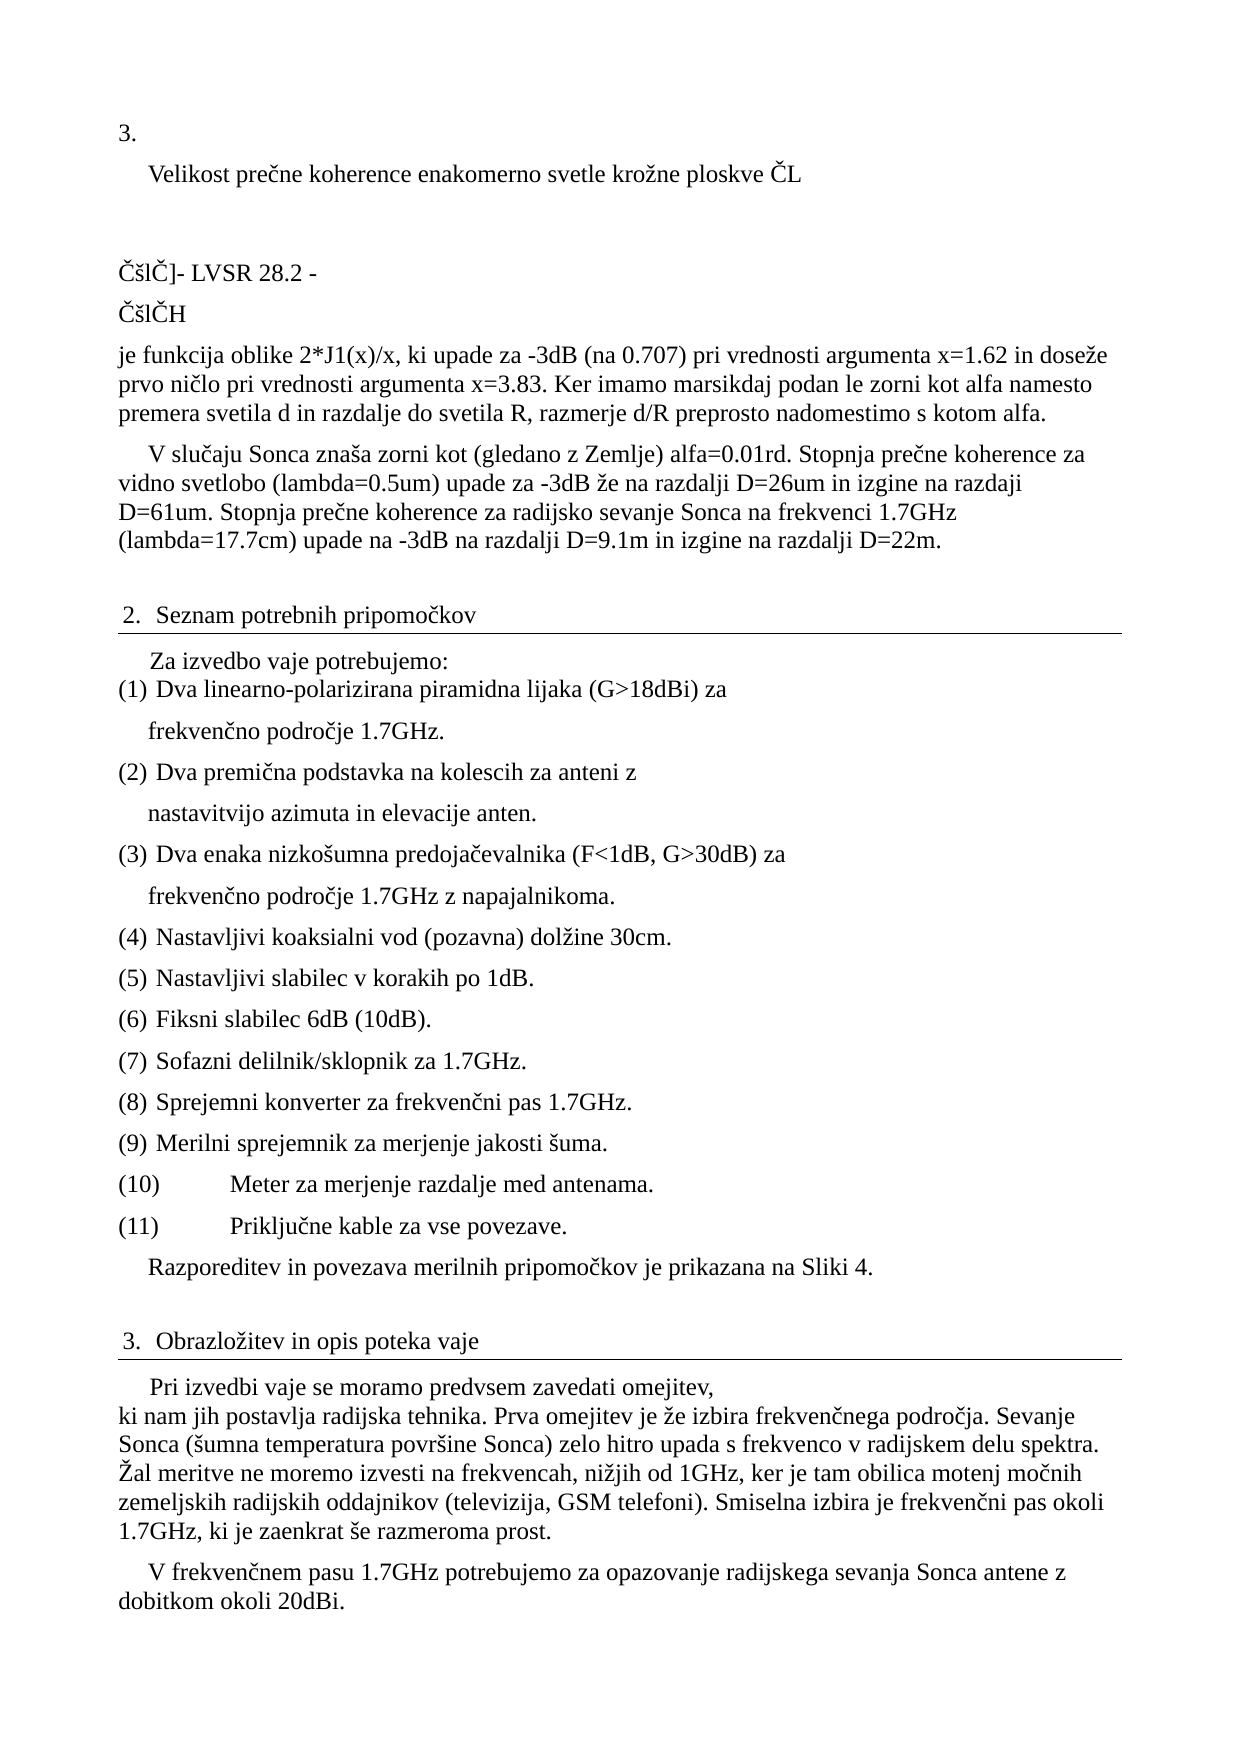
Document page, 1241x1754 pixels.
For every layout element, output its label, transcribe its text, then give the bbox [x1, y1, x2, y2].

text frekvenčno področje 1.7GHz. [148, 716, 1122, 744]
text 3. Obrazložitev in opis poteka vaje [118, 1322, 1122, 1359]
text frekvenčno področje 1.7GHz z napajalnikoma. [148, 881, 1122, 909]
text 2. Seznam potrebnih pripomočkov [118, 596, 1122, 633]
text (7) Sofazni delilnik/sklopnik za 1.7GHz. [118, 1046, 1122, 1074]
text V slučaju Sonca znaša zorni kot (gledano z Zemlje) alfa=0.01rd. Stopnja prečne koherence za vidno svetlobo (lambda=0.5um) upade za -3dB že na razdalji D=26um in izgine na razdaji D=61um. Stopnja prečne koherence za radijsko sevanje Sonca na frekvenci 1.7GHz (lambda=17.7cm) upade na -3dB na razdalji D=9.1m in izgine na razdalji D=22m. [118, 439, 1122, 554]
text (1) Dva linearno-polarizirana piramidna lijaka (G>18dBi) za [118, 674, 1122, 703]
text 3. [118, 118, 1122, 147]
text ČšlČ]- LVSR 28.2 - [118, 258, 1122, 287]
text (3) Dva enaka nizkošumna predojačevalnika (F<1dB, G>30dB) za [118, 839, 1122, 868]
text (2) Dva premična podstavka na kolescih za anteni z [118, 757, 1122, 786]
text Razporeditev in povezava merilnih pripomočkov je prikazana na Sliki 4. [118, 1252, 1122, 1281]
text (9) Merilni sprejemnik za merjenje jakosti šuma. [118, 1128, 1122, 1157]
text ki nam jih postavlja radijska tehnika. Prva omejitev je že izbira frekvenčnega področja. Sevanje Sonca (šumna temperatura površine Sonca) zelo hitro upada s frekvenco v radijskem delu spektra. Žal meritve ne moremo izvesti na frekvencah, nižjih od 1GHz, ker je tam obilica motenj močnih zemeljskih radijskih oddajnikov (televizija, GSM telefoni). Smiselna izbira je frekvenčni pas okoli 1.7GHz, ki je zaenkrat še razmeroma prost. [118, 1401, 1122, 1544]
text je funkcija oblike 2*J1(x)/x, ki upade za -3dB (na 0.707) pri vrednosti argumenta x=1.62 in doseže prvo ničlo pri vrednosti argumenta x=3.83. Ker imamo marsikdaj podan le zorni kot alfa namesto premera svetila d in razdalje do svetila R, razmerje d/R preprosto nadomestimo s kotom alfa. [118, 341, 1122, 427]
text ČšlČH [118, 299, 1122, 328]
text Velikost prečne koherence enakomerno svetle krožne ploskve ČL [118, 159, 1122, 188]
text (10) Meter za merjenje razdalje med antenama. [118, 1169, 1122, 1198]
text V frekvenčnem pasu 1.7GHz potrebujemo za opazovanje radijskega sevanja Sonca antene z dobitkom okoli 20dBi. [118, 1557, 1122, 1614]
text (8) Sprejemni konverter za frekvenčni pas 1.7GHz. [118, 1087, 1122, 1116]
text nastavitvijo azimuta in elevacije anten. [148, 798, 1122, 827]
text Pri izvedbi vaje se moramo predvsem zavedati omejitev, [118, 1372, 1122, 1401]
text (6) Fiksni slabilec 6dB (10dB). [118, 1004, 1122, 1033]
text (11) Priključne kable za vse povezave. [118, 1211, 1122, 1239]
text (5) Nastavljivi slabilec v korakih po 1dB. [118, 963, 1122, 992]
text (4) Nastavljivi koaksialni vod (pozavna) dolžine 30cm. [118, 922, 1122, 951]
text Za izvedbo vaje potrebujemo: [118, 646, 1122, 674]
